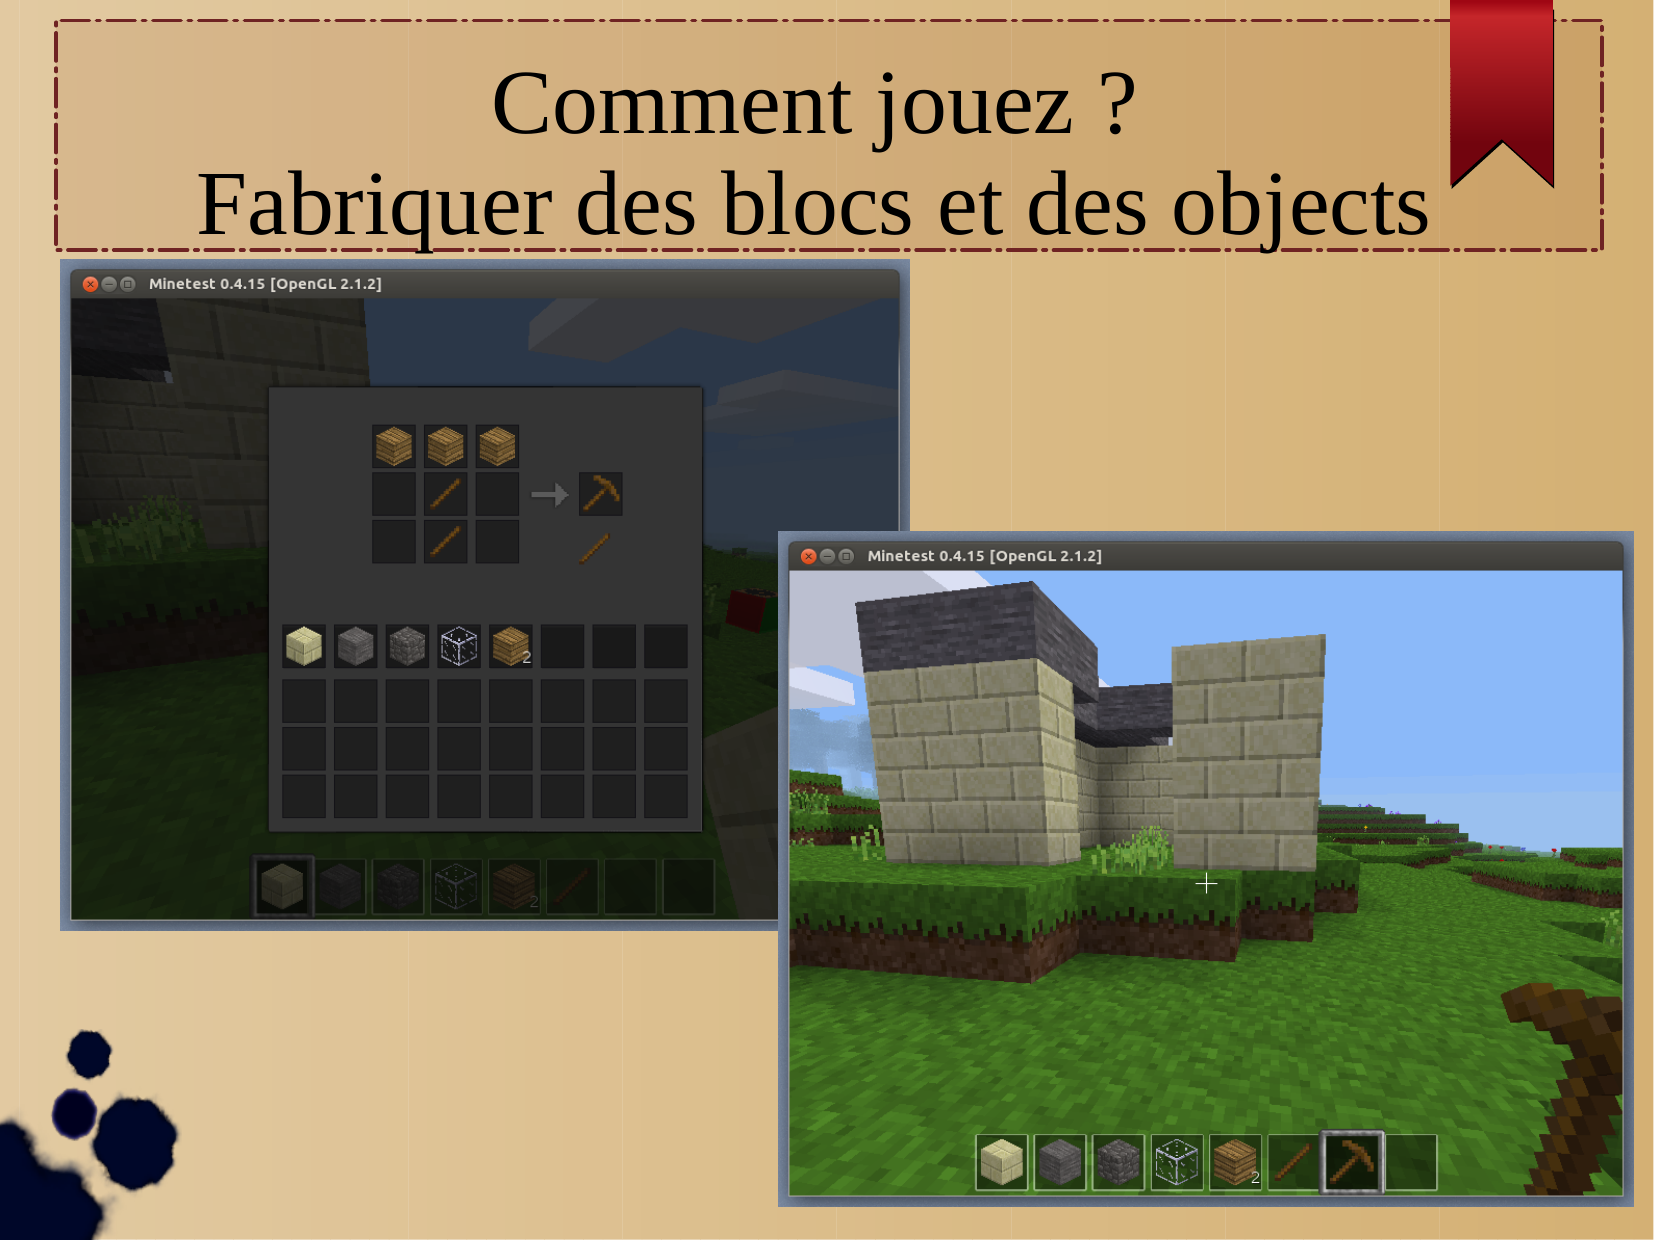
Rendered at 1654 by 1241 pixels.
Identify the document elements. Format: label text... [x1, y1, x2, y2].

picture [60, 259, 1634, 1207]
title Comment jouez ? Fabriquer des blocs et des objects [82, 49, 1571, 257]
